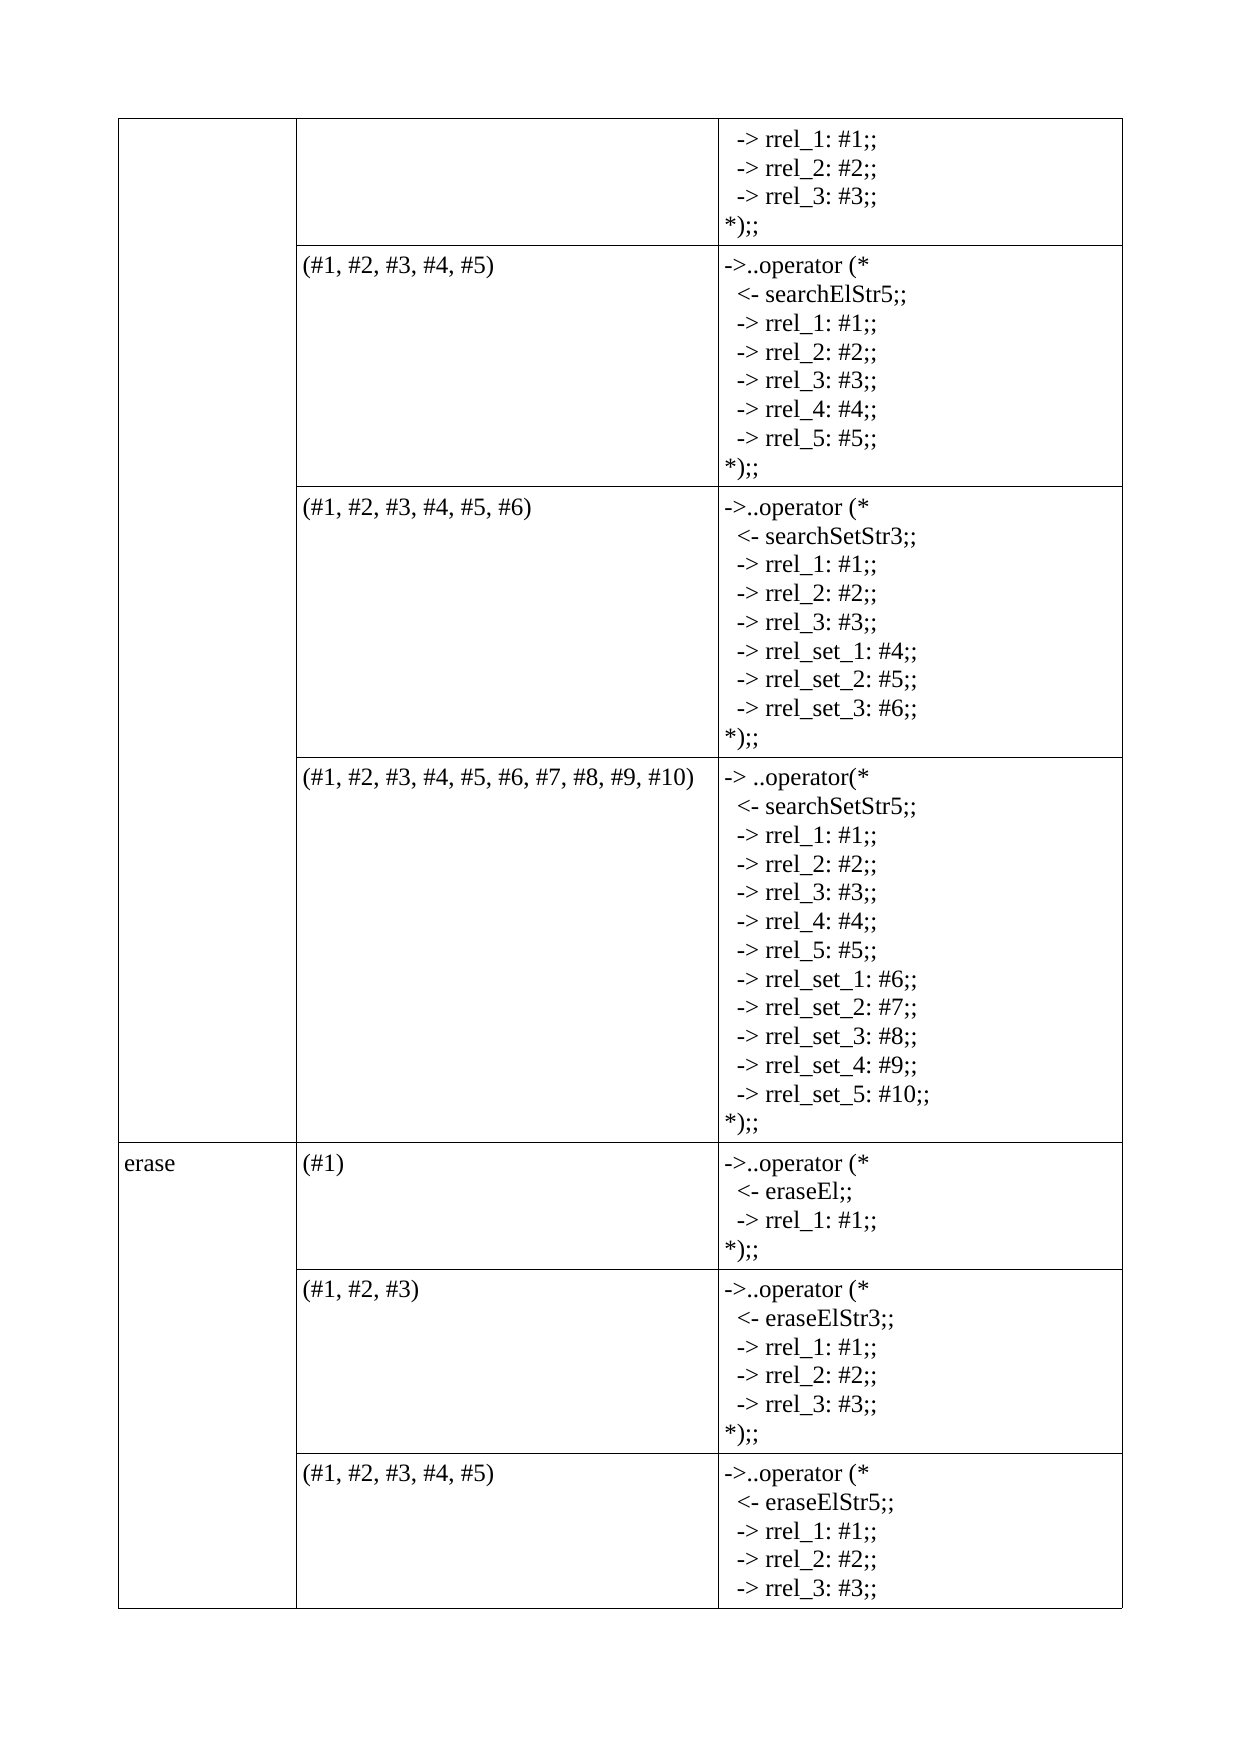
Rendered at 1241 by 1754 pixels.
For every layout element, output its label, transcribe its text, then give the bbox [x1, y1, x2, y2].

table_cell (#1, #2, #3, #4, #5) [297, 246, 718, 486]
table_cell -> ..operator(* <- searchSetStr5;; -> rrel_1: #1;; -> rrel_2: #2;; -> rrel_3: #3;; -> rrel_4: #4;; -> rrel_5: #5;; -> rrel_set_1: #6;; -> rrel_set_2: #7;; -> rrel_set_3: #8;; -> rrel_set_4: #9;; -> rrel_set_5: #10;; *);; [719, 758, 1122, 1142]
table_cell erase [119, 1143, 296, 1608]
table_cell ->..operator (* <- eraseEl;; -> rrel_1: #1;; *);; [719, 1143, 1122, 1268]
table_cell ->..operator (* <- eraseElStr5;; -> rrel_1: #1;; -> rrel_2: #2;; -> rrel_3: #3;; [719, 1454, 1122, 1608]
table_cell [119, 119, 296, 1142]
table_cell (#1, #2, #3) [297, 1270, 718, 1452]
table_cell ->..operator (* <- searchSetStr3;; -> rrel_1: #1;; -> rrel_2: #2;; -> rrel_3: #3;; -> rrel_set_1: #4;; -> rrel_set_2: #5;; -> rrel_set_3: #6;; *);; [719, 487, 1122, 757]
table_cell -> rrel_1: #1;; -> rrel_2: #2;; -> rrel_3: #3;; *);; [719, 119, 1122, 245]
table_cell ->..operator (* <- eraseElStr3;; -> rrel_1: #1;; -> rrel_2: #2;; -> rrel_3: #3;; *);; [719, 1270, 1122, 1452]
table_cell (#1, #2, #3, #4, #5, #6) [297, 487, 718, 757]
table_cell ->..operator (* <- searchElStr5;; -> rrel_1: #1;; -> rrel_2: #2;; -> rrel_3: #3;; -> rrel_4: #4;; -> rrel_5: #5;; *);; [719, 246, 1122, 486]
table_cell (#1, #2, #3, #4, #5, #6, #7, #8, #9, #10) [297, 758, 718, 1142]
table_cell [297, 119, 718, 245]
table_cell (#1, #2, #3, #4, #5) [297, 1454, 718, 1608]
table_cell (#1) [297, 1143, 718, 1268]
